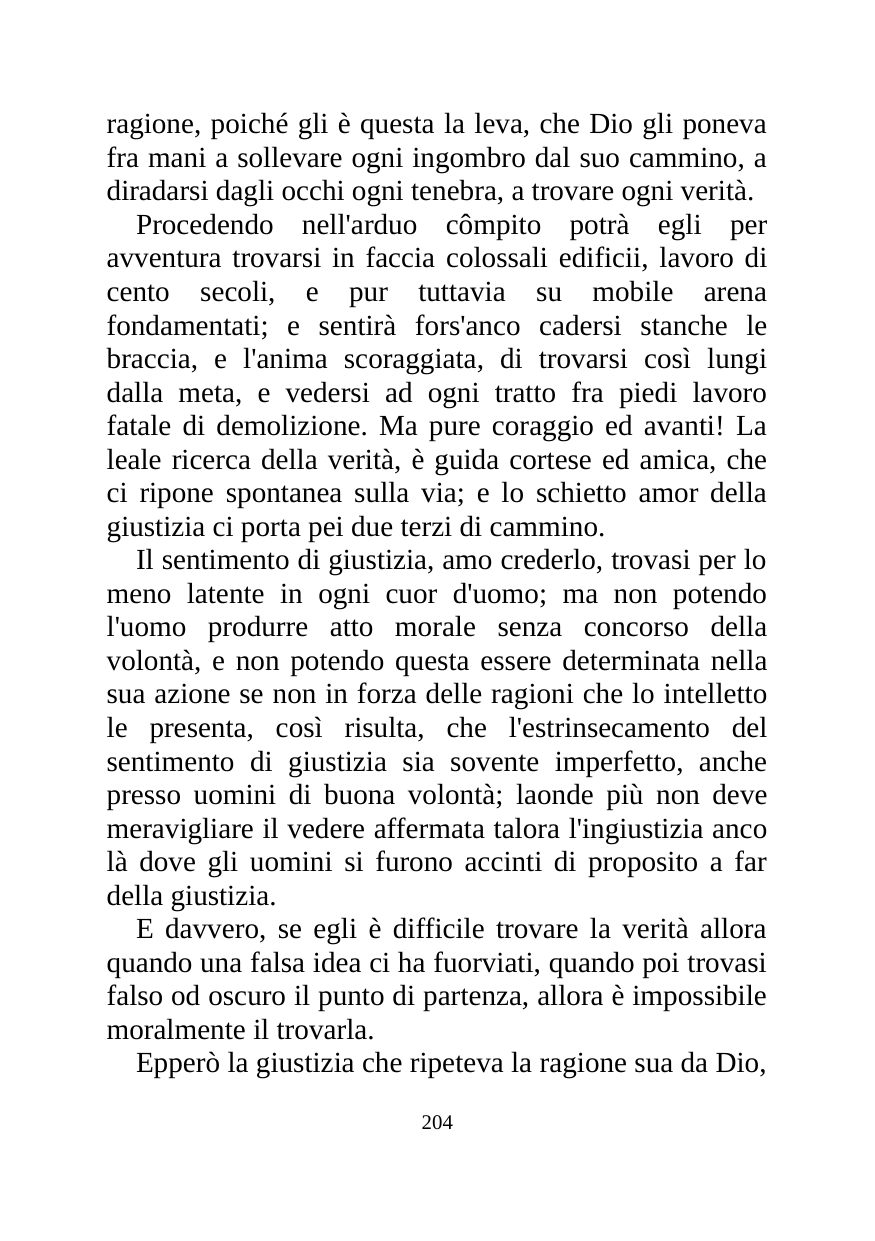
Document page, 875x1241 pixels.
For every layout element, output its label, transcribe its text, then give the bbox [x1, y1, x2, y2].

text Epperò la giustizia che ripeteva la ragione sua da Dio, [106, 1046, 768, 1079]
text Procedendo nell'arduo cômpito potrà egli per avventura trovarsi in faccia colossali edificii, lavoro di cento secoli, e pur tuttavia su mobile arena fondamentati; e sentirà fors'anco cadersi stanche le braccia, e l'anima scoraggiata, di trovarsi così lungi dalla meta, e vedersi ad ogni tratto fra piedi lavoro fatale di demolizione. Ma pure coraggio ed avanti! La leale ricerca della verità, è guida cortese ed amica, che ci ripone spontanea sulla via; e lo schietto amor della giustizia ci porta pei due terzi di cammino. [106, 207, 768, 542]
text Il sentimento di giustizia, amo crederlo, trovasi per lo meno latente in ogni cuor d'uomo; ma non potendo l'uomo produrre atto morale senza concorso della volontà, e non potendo questa essere determinata nella sua azione se non in forza delle ragioni che lo intelletto le presenta, così risulta, che l'estrinsecamento del sentimento di giustizia sia sovente imperfetto, anche presso uomini di buona volontà; laonde più non deve meravigliare il vedere affermata talora l'ingiustizia anco là dove gli uomini si furono accinti di proposito a far della giustizia. [106, 542, 768, 911]
text ragione, poiché gli è questa la leva, che Dio gli poneva fra mani a sollevare ogni ingombro dal suo cammino, a diradarsi dagli occhi ogni tenebra, a trovare ogni verità. [106, 106, 768, 207]
text E davvero, se egli è difficile trovare la verità allora quando una falsa idea ci ha fuorviati, quando poi trovasi falso od oscuro il punto di partenza, allora è impossibile moralmente il trovarla. [106, 911, 768, 1046]
